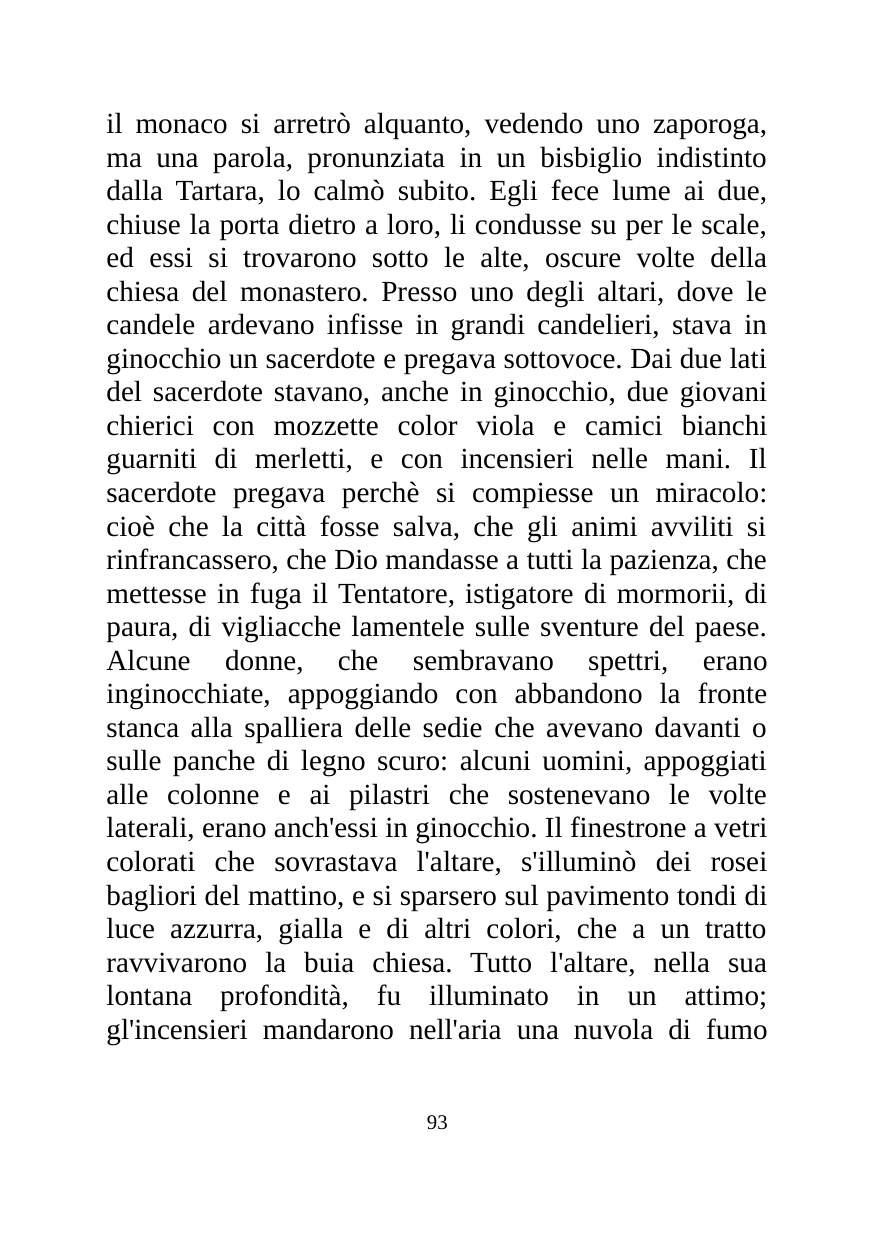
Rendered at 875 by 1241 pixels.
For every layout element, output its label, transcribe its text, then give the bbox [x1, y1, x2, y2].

text il monaco si arretrò alquanto, vedendo uno zaporoga, ma una parola, pronunziata in un bisbiglio indistinto dalla Tartara, lo calmò subito. Egli fece lume ai due, chiuse la porta dietro a loro, li condusse su per le scale, ed essi si trovarono sotto le alte, oscure volte della chiesa del monastero. Presso uno degli altari, dove le candele ardevano infisse in grandi candelieri, stava in ginocchio un sacerdote e pregava sottovoce. Dai due lati del sacerdote stavano, anche in ginocchio, due giovani chierici con mozzette color viola e camici bianchi guarniti di merletti, e con incensieri nelle mani. Il sacerdote pregava perchè si compiesse un miracolo: cioè che la città fosse salva, che gli animi avviliti si rinfrancassero, che Dio mandasse a tutti la pazienza, che mettesse in fuga il Tentatore, istigatore di mormorii, di paura, di vigliacche lamentele sulle sventure del paese. Alcune donne, che sembravano spettri, erano inginocchiate, appoggiando con abbandono la fronte stanca alla spalliera delle sedie che avevano davanti o sulle panche di legno scuro: alcuni uomini, appoggiati alle colonne e ai pilastri che sostenevano le volte laterali, erano anch'essi in ginocchio. Il finestrone a vetri colorati che sovrastava l'altare, s'illuminò dei rosei bagliori del mattino, e si sparsero sul pavimento tondi di luce azzurra, gialla e di altri colori, che a un tratto ravvivarono la buia chiesa. Tutto l'altare, nella sua lontana profondità, fu illuminato in un attimo; gl'incensieri mandarono nell'aria una nuvola di fumo [106, 106, 768, 1045]
